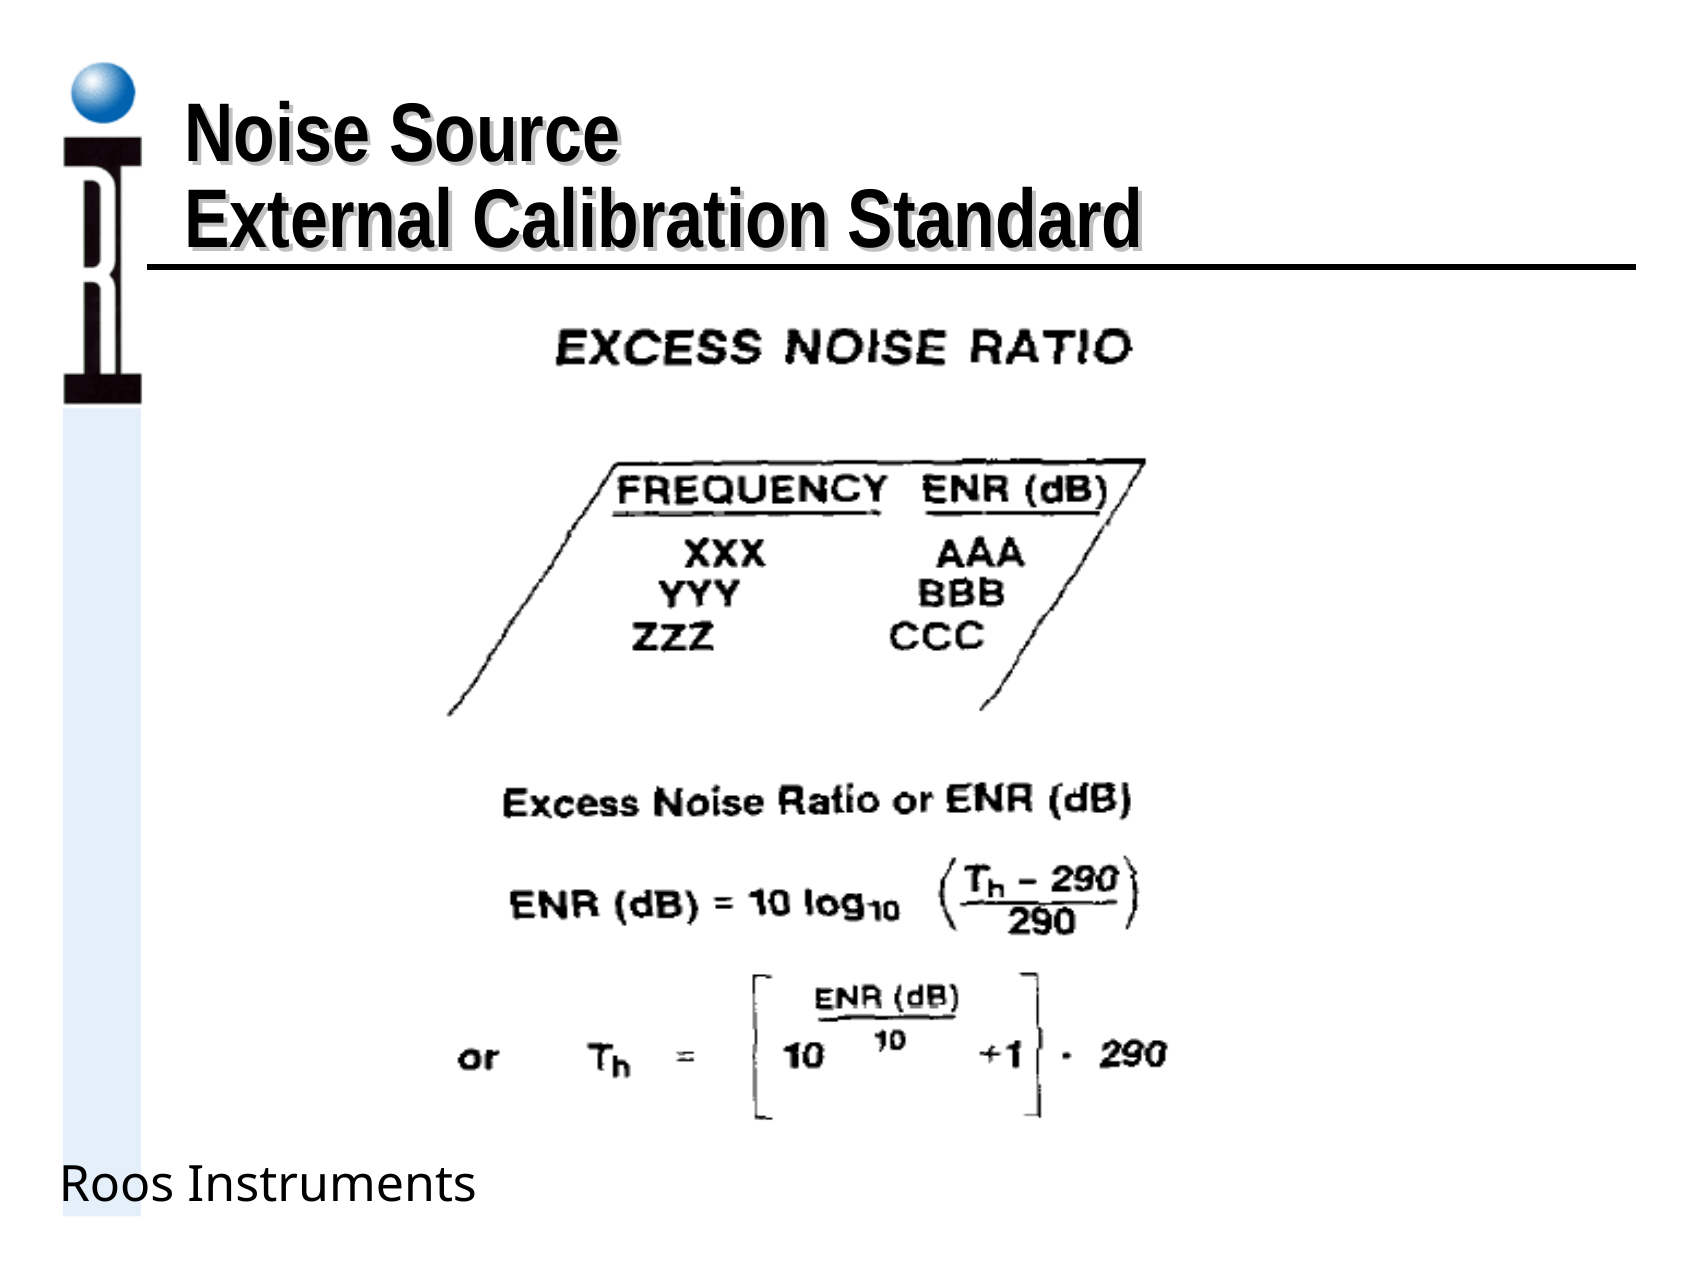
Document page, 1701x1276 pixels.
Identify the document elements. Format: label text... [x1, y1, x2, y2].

text_box Noise Source External Calibration Standard [184, 92, 1539, 280]
picture [404, 308, 1203, 1137]
picture [59, 58, 147, 411]
